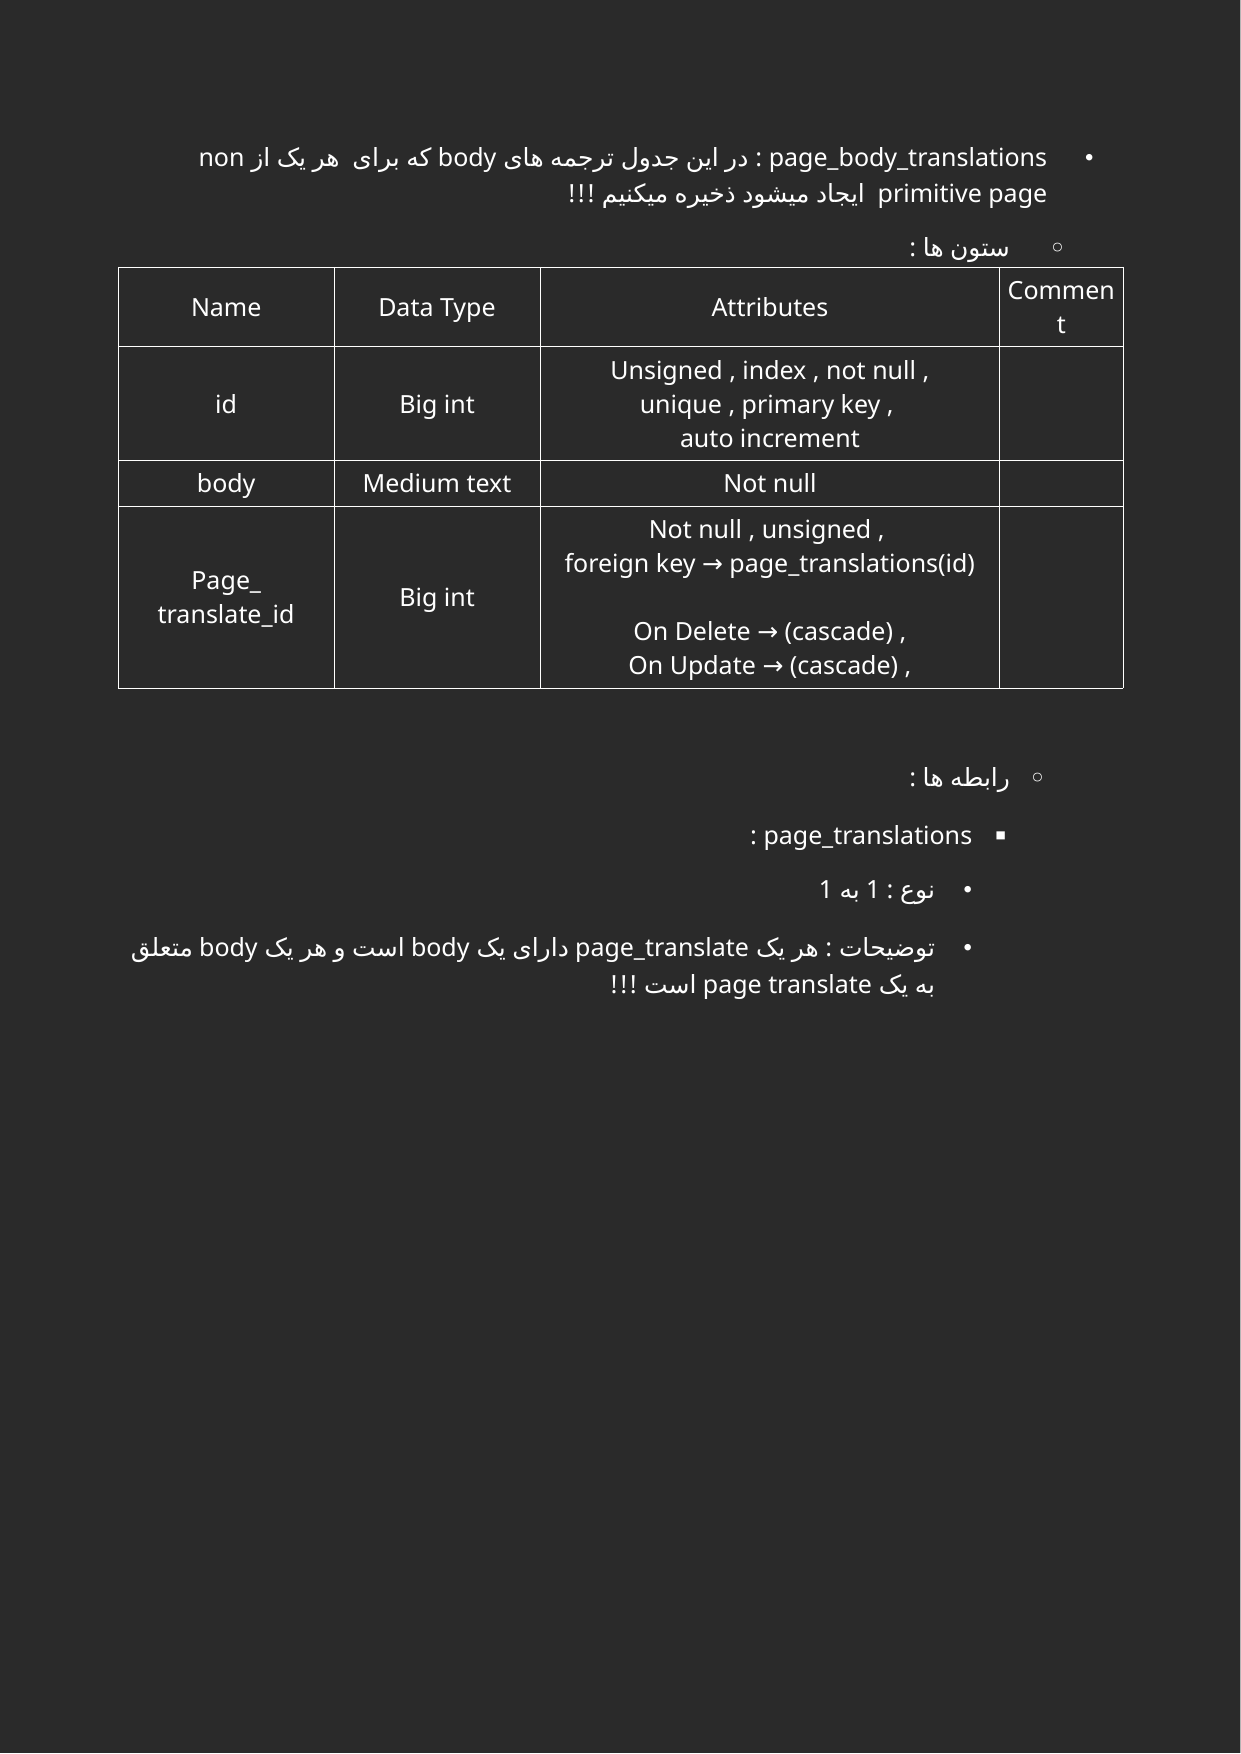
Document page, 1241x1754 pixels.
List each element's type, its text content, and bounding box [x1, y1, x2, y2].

table_cell Medium text [335, 461, 540, 506]
table_cell [1000, 347, 1123, 460]
table_header Attributes [541, 268, 999, 346]
list page_translations : [118, 818, 1010, 854]
table_cell Page_ translate_id [119, 507, 334, 688]
table_header Comment [1000, 268, 1123, 346]
list نوع : 1 به 1 [118, 876, 972, 908]
table_cell Big int [335, 507, 540, 688]
table_cell Not null [541, 461, 999, 506]
table_cell Unsigned , index , not null , unique , primary key , auto increment [541, 347, 999, 460]
list توضیحات :‌ هر یک page_translate دارای یک body است و هر یک body متعلق به یک page translate است !!! [118, 929, 972, 1003]
table_header Data Type [335, 268, 540, 346]
table_cell Not null , unsigned , foreign key → page_translations(id) On Delete → (cascade) , On Update → (cascade) , [541, 507, 999, 688]
list page_body_translations : در این جدول ترجمه های body که برای هر یک از non primitive page ایجاد میشود ذخیره میکنیم !!! [118, 139, 1085, 213]
table_header Name [119, 268, 334, 346]
table_cell id [119, 347, 334, 460]
table_cell [1000, 461, 1123, 506]
table_cell Big int [335, 347, 540, 460]
list ستون ها :‌ [118, 234, 1047, 267]
table_cell [1000, 507, 1123, 688]
list رابطه ها :‌ [118, 764, 1047, 797]
table_cell body [119, 461, 334, 506]
